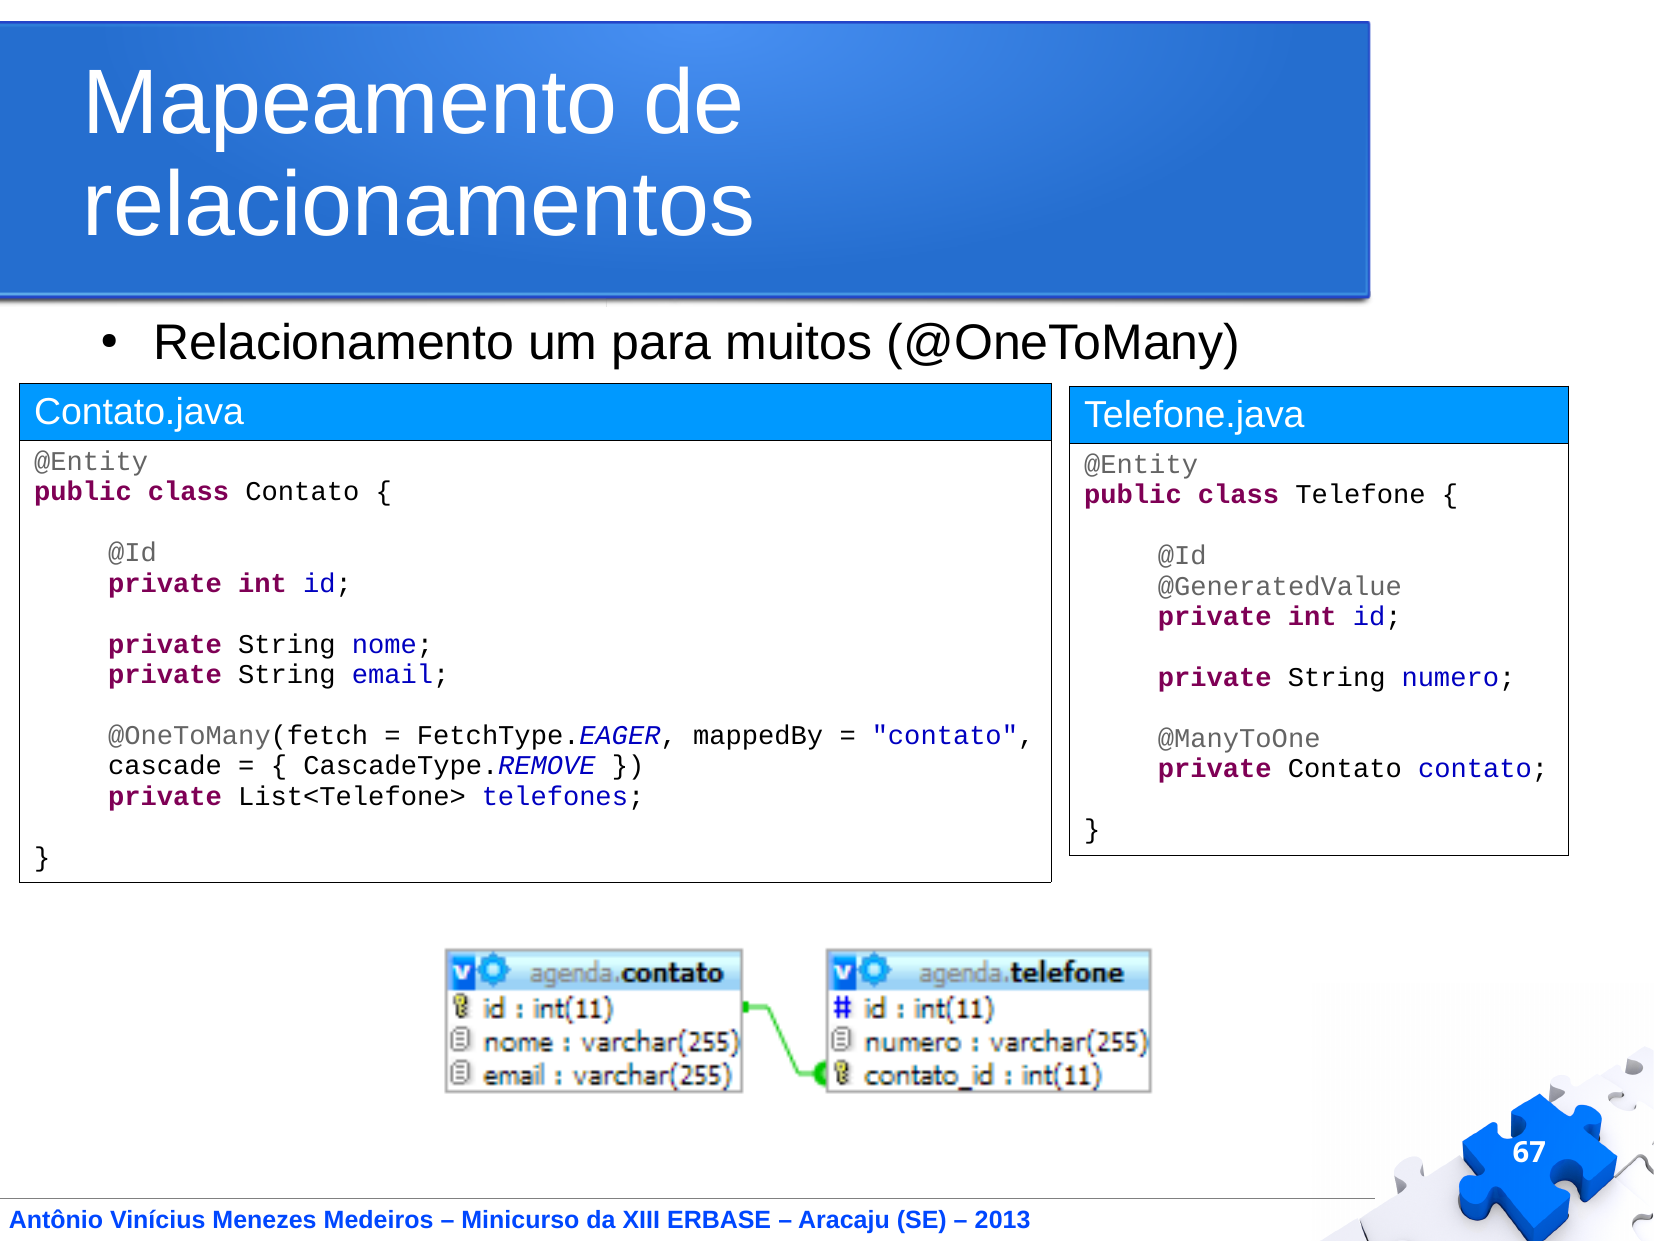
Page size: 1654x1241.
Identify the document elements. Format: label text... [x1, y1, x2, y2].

picture [443, 944, 1158, 1105]
list Relacionamento um para muitos (@OneToMany) [82, 314, 1356, 1034]
table_header Contato.java [20, 384, 1051, 440]
title Mapeamento de relacionamentos [82, 49, 1323, 257]
picture [1311, 983, 1654, 1241]
picture [0, 21, 1375, 307]
table_cell @Entity public class Telefone { @Id @GeneratedValue private int id; private String numero; @ManyToOne private Contato contato; } [1070, 444, 1568, 855]
table_cell @Entity public class Contato { @Id private int id; private String nome; private String email; @OneToMany(fetch = FetchType.EAGER, mappedBy = "contato", cascade = { CascadeType.REMOVE }) private List<Telefone> telefones; } [20, 441, 1051, 882]
table_header Telefone.java [1070, 387, 1568, 443]
